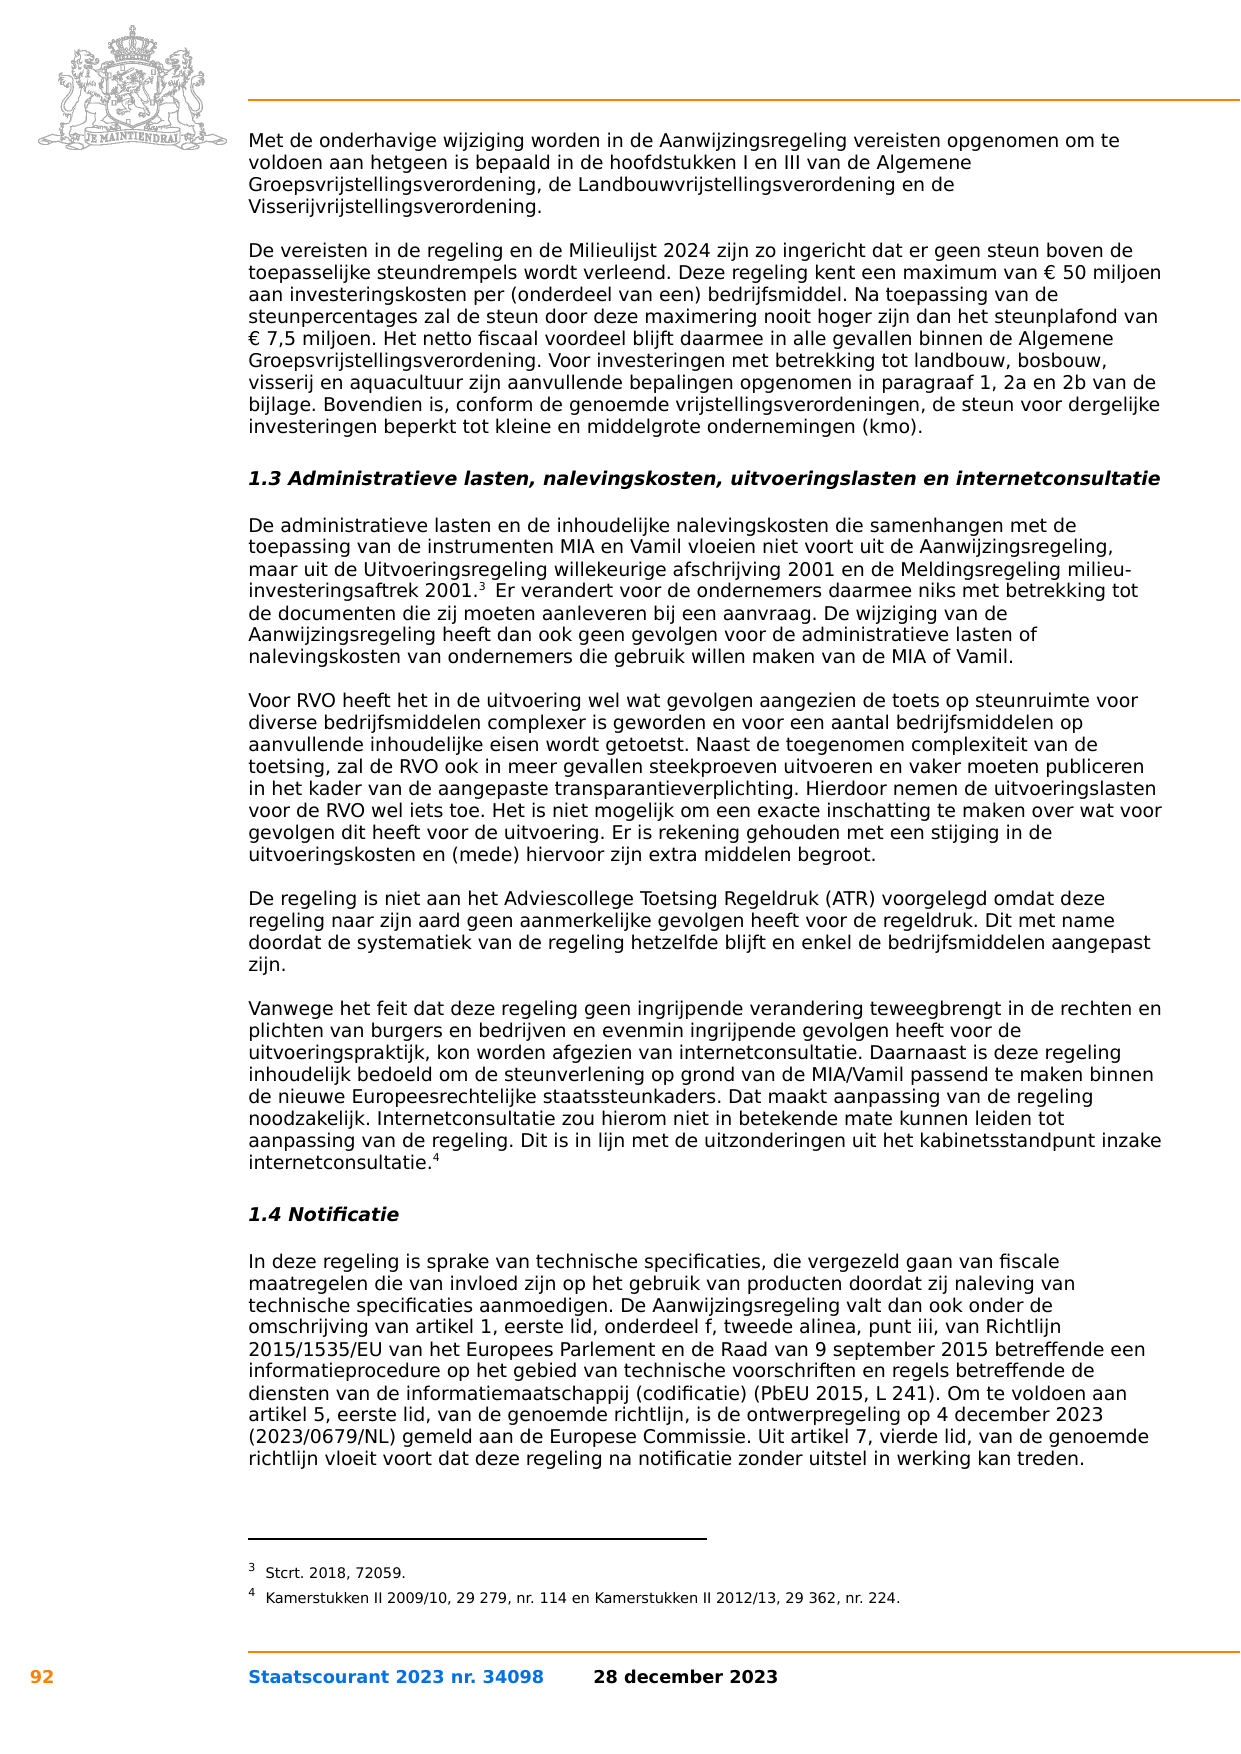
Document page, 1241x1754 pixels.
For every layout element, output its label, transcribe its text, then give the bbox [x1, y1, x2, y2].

text De administratieve lasten en de inhoudelijke nalevingskosten die samenhangen met de toepassing van de instrumenten MIA en Vamil vloeien niet voort uit de Aanwijzingsregeling, maar uit de Uitvoeringsregeling willekeurige afschrijving 2001 en de Meldingsregeling milieu-investeringsaftrek 2001. Er verandert voor de ondernemers daarmee niks met betrekking tot de documenten die zij moeten aanleveren bij een aanvraag. De wijziging van de Aanwijzingsregeling heeft dan ook geen gevolgen voor de administratieve lasten of nalevingskosten van ondernemers die gebruik willen maken van de MIA of Vamil. [248, 514, 1163, 668]
subtitle 1.3 Administratieve lasten, nalevingskosten, uitvoeringslasten en internetconsultatie [248, 467, 1163, 489]
text Voor RVO heeft het in de uitvoering wel wat gevolgen aangezien de toets op steunruimte voor diverse bedrijfsmiddelen complexer is geworden en voor een aantal bedrijfsmiddelen op aanvullende inhoudelijke eisen wordt getoetst. Naast de toegenomen complexiteit van de toetsing, zal de RVO ook in meer gevallen steekproeven uitvoeren en vaker moeten publiceren in het kader van de aangepaste transparantieverplichting. Hierdoor nemen de uitvoeringslasten voor de RVO wel iets toe. Het is niet mogelijk om een exacte inschatting te maken over wat voor gevolgen dit heeft voor de uitvoering. Er is rekening gehouden met een stijging in de uitvoeringskosten en (mede) hiervoor zijn extra middelen begroot. [248, 690, 1163, 866]
picture [38, 25, 227, 150]
text De regeling is niet aan het Adviescollege Toetsing Regeldruk (ATR) voorgelegd omdat deze regeling naar zijn aard geen aanmerkelijke gevolgen heeft voor de regeldruk. Dit met name doordat de systematiek van de regeling hetzelfde blijft en enkel de bedrijfsmiddelen aangepast zijn. [248, 888, 1163, 976]
text De vereisten in de regeling en de Milieulijst 2024 zijn zo ingericht dat er geen steun boven de toepasselijke steundrempels wordt verleend. Deze regeling kent een maximum van € 50 miljoen aan investeringskosten per (onderdeel van een) bedrijfsmiddel. Na toepassing van de steunpercentages zal de steun door deze maximering nooit hoger zijn dan het steunplafond van € 7,5 miljoen. Het netto fiscaal voordeel blijft daarmee in alle gevallen binnen de Algemene Groepsvrijstellingsverordening. Voor investeringen met betrekking tot landbouw, bosbouw, visserij en aquacultuur zijn aanvullende bepalingen opgenomen in paragraaf 1, 2a en 2b van de bijlage. Bovendien is, conform de genoemde vrijstellingsverordeningen, de steun voor dergelijke investeringen beperkt tot kleine en middelgrote ondernemingen (kmo). [248, 240, 1163, 437]
text In deze regeling is sprake van technische specificaties, die vergezeld gaan van fiscale maatregelen die van invloed zijn op het gebruik van producten doordat zij naleving van technische specificaties aanmoedigen. De Aanwijzingsregeling valt dan ook onder de omschrijving van artikel 1, eerste lid, onderdeel f, tweede alinea, punt iii, van Richtlijn 2015/1535/EU van het Europees Parlement en de Raad van 9 september 2015 betreffende een informatieprocedure op het gebied van technische voorschriften en regels betreffende de diensten van de informatiemaatschappij (codificatie) (PbEU 2015, L 241). Om te voldoen aan artikel 5, eerste lid, van de genoemde richtlijn, is de ontwerpregeling op 4 december 2023 (2023/0679/NL) gemeld aan de Europese Commissie. Uit artikel 7, vierde lid, van de genoemde richtlijn vloeit voort dat deze regeling na notificatie zonder uitstel in werking kan treden. [248, 1251, 1163, 1470]
subtitle 1.4 Notificatie [248, 1203, 1163, 1226]
text Stcrt. 2018, 72059. [248, 1561, 1163, 1583]
text Kamerstukken II 2009/10, 29 279, nr. 114 en Kamerstukken II 2012/13, 29 362, nr. 224. [248, 1586, 1163, 1608]
text Met de onderhavige wijziging worden in de Aanwijzingsregeling vereisten opgenomen om te voldoen aan hetgeen is bepaald in de hoofdstukken I en III van de Algemene Groepsvrijstellingsverordening, de Landbouwvrijstellingsverordening en de Visserijvrijstellingsverordening. [248, 130, 1163, 218]
text Vanwege het feit dat deze regeling geen ingrijpende verandering teweegbrengt in de rechten en plichten van burgers en bedrijven en evenmin ingrijpende gevolgen heeft voor de uitvoeringspraktijk, kon worden afgezien van internetconsultatie. Daarnaast is deze regeling inhoudelijk bedoeld om de steunverlening op grond van de MIA/Vamil passend te maken binnen de nieuwe Europeesrechtelijke staatssteunkaders. Dat maakt aanpassing van de regeling noodzakelijk. Internetconsultatie zou hierom niet in betekende mate kunnen leiden tot aanpassing van de regeling. Dit is in lijn met de uitzonderingen uit het kabinetsstandpunt inzake internetconsultatie. [248, 998, 1163, 1173]
